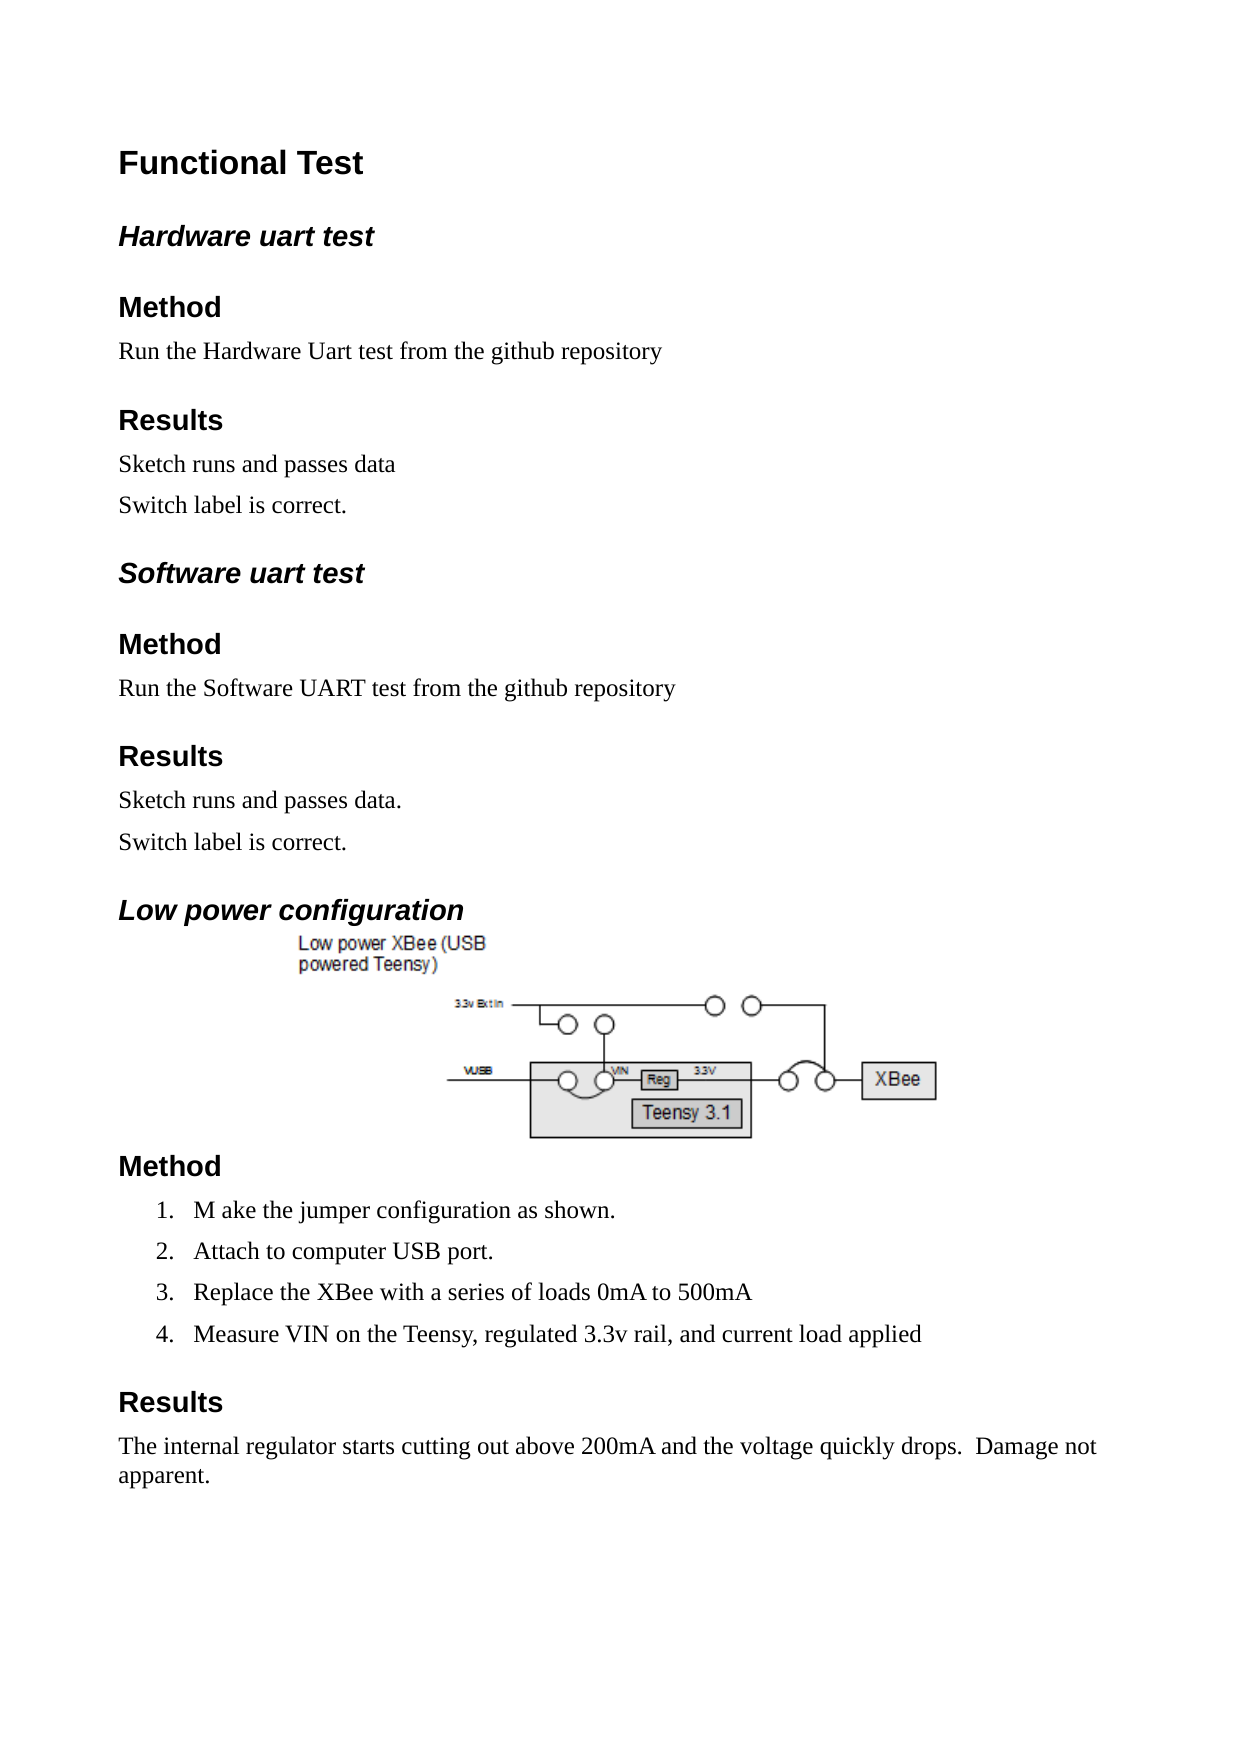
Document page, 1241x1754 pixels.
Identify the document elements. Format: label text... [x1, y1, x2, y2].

text Run the Software UART test from the github repository [118, 673, 1122, 702]
subtitle Software uart test [118, 556, 1122, 590]
subtitle Method [118, 627, 1122, 661]
text Sketch runs and passes data [118, 449, 1122, 477]
subtitle Method [118, 964, 1122, 1182]
list Replace the XBee with a series of loads 0mA to 500mA [156, 1277, 1122, 1306]
list Measure VIN on the Teensy, regulated 3.3v rail, and current load applied [156, 1319, 1122, 1347]
list M ake the jumper configuration as shown. [156, 1195, 1122, 1224]
list Attach to computer USB port. [156, 1236, 1122, 1265]
subtitle Functional Test [118, 143, 1122, 182]
subtitle Results [118, 403, 1122, 436]
subtitle Hardware uart test [118, 219, 1122, 253]
text The internal regulator starts cutting out above 200mA and the voltage quickly drops. Damage not apparent. [118, 1431, 1122, 1488]
subtitle Method [118, 290, 1122, 324]
text Run the Hardware Uart test from the github repository [118, 336, 1122, 365]
text Switch label is correct. [118, 490, 1122, 519]
text Sketch runs and passes data. [118, 786, 1122, 814]
subtitle Results [118, 1385, 1122, 1418]
subtitle Results [118, 739, 1122, 773]
text Switch label is correct. [118, 827, 1122, 856]
subtitle Low power configuration [118, 893, 1122, 927]
